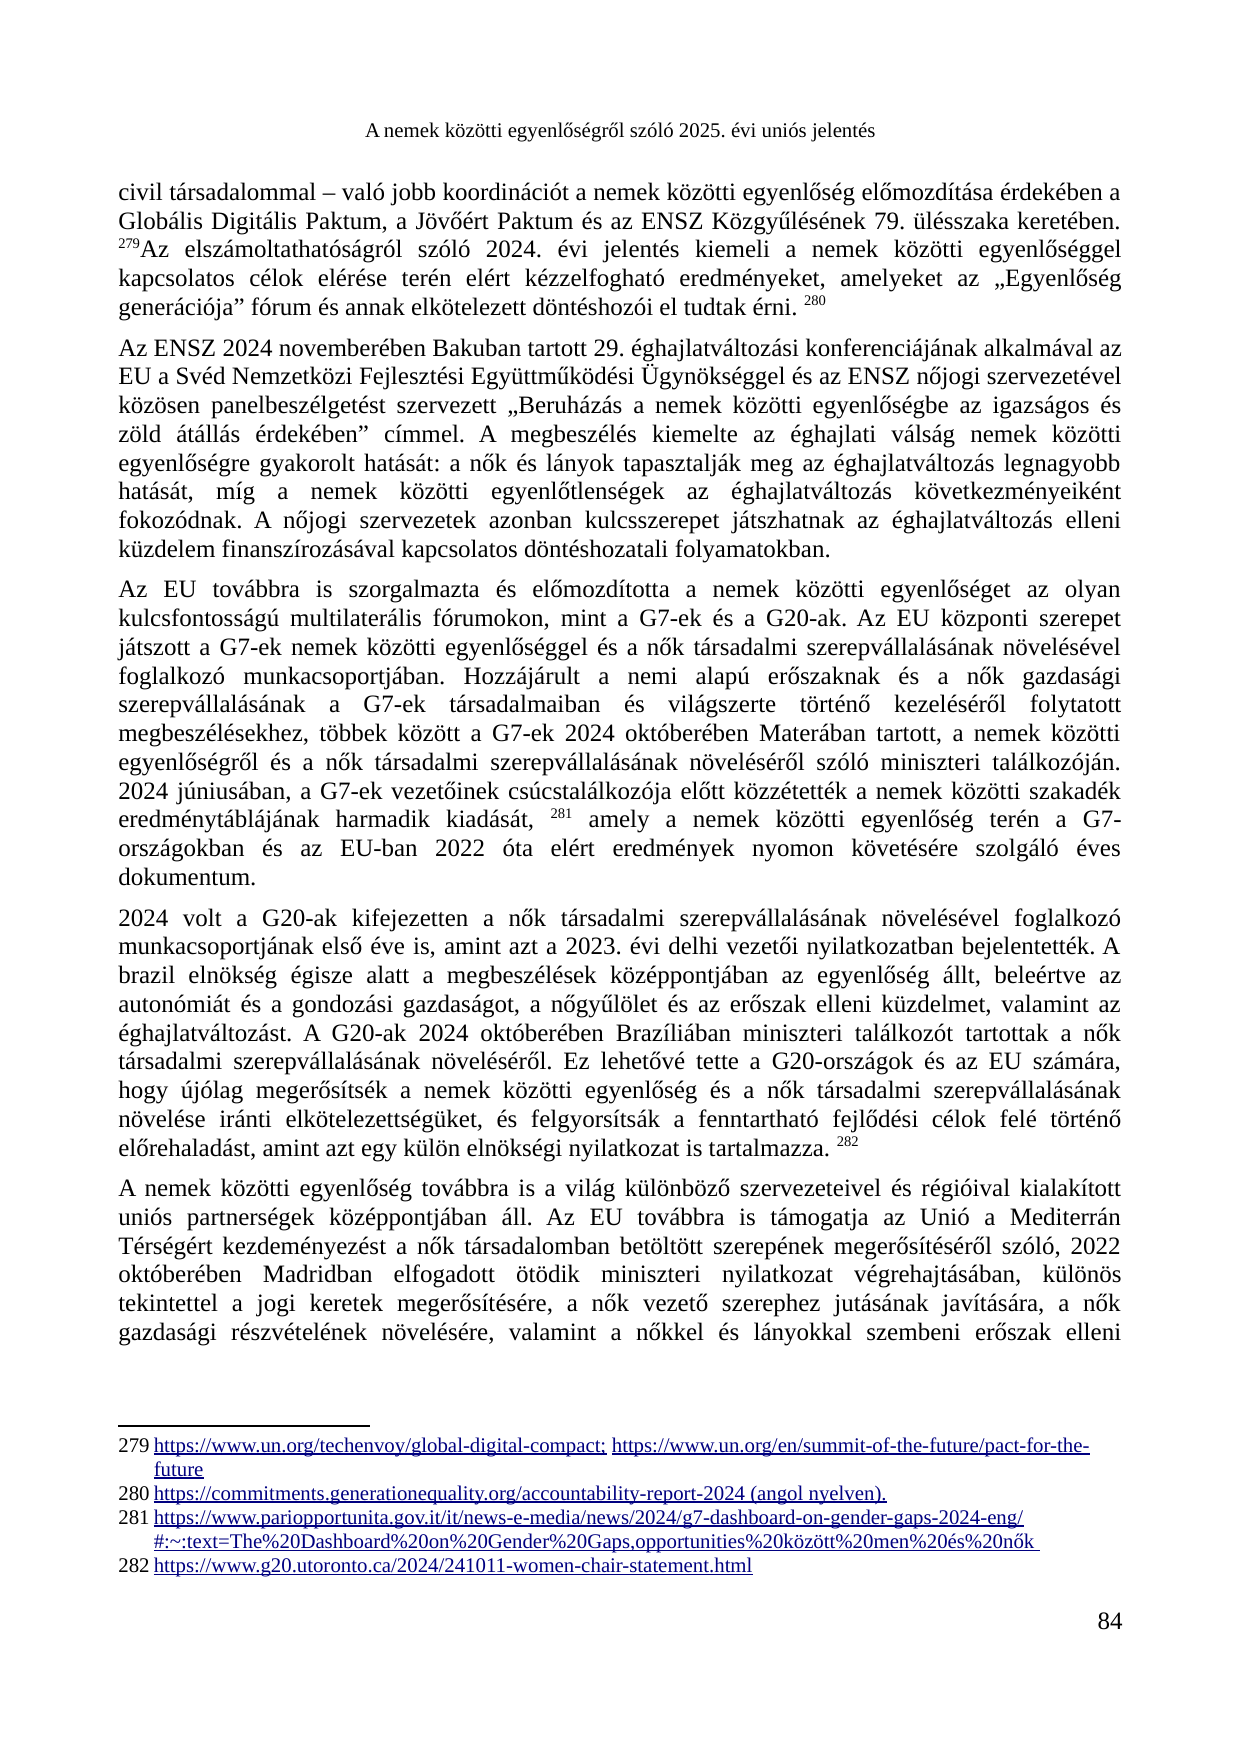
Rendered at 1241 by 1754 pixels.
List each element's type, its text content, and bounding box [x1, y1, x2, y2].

text civil társadalommal – való jobb koordinációt a nemek közötti egyenlőség előmozdítása érdekében a Globális Digitális Paktum, a Jövőért Paktum és az ENSZ Közgyűlésének 79. ülésszaka keretében. Az elszámoltathatóságról szóló 2024. évi jelentés kiemeli a nemek közötti egyenlőséggel kapcsolatos célok elérése terén elért kézzelfogható eredményeket, amelyeket az „Egyenlőség generációja” fórum és annak elkötelezett döntéshozói el tudtak érni. [118, 177, 1122, 321]
text https://www.pariopportunita.gov.it/it/news-e-media/news/2024/g7-dashboard-on-gender-gaps-2024-eng/#:~:text=The%20Dashboard%20on%20Gender%20Gaps,opportunities%20között%20men%20és%20nők [118, 1505, 1122, 1553]
text 2024 volt a G20-ak kifejezetten a nők társadalmi szerepvállalásának növelésével foglalkozó munkacsoportjának első éve is, amint azt a 2023. évi delhi vezetői nyilatkozatban bejelentették. A brazil elnökség égisze alatt a megbeszélések középpontjában az egyenlőség állt, beleértve az autonómiát és a gondozási gazdaságot, a nőgyűlölet és az erőszak elleni küzdelmet, valamint az éghajlatváltozást. A G20-ak 2024 októberében Brazíliában miniszteri találkozót tartottak a nők társadalmi szerepvállalásának növeléséről. Ez lehetővé tette a G20-országok és az EU számára, hogy újólag megerősítsék a nemek közötti egyenlőség és a nők társadalmi szerepvállalásának növelése iránti elkötelezettségüket, és felgyorsítsák a fenntartható fejlődési célok felé történő előrehaladást, amint azt egy külön elnökségi nyilatkozat is tartalmazza. [118, 903, 1122, 1161]
text Az EU továbbra is szorgalmazta és előmozdította a nemek közötti egyenlőséget az olyan kulcsfontosságú multilaterális fórumokon, mint a G7-ek és a G20-ak. Az EU központi szerepet játszott a G7-ek nemek közötti egyenlőséggel és a nők társadalmi szerepvállalásának növelésével foglalkozó munkacsoportjában. Hozzájárult a nemi alapú erőszaknak és a nők gazdasági szerepvállalásának a G7-ek társadalmaiban és világszerte történő kezeléséről folytatott megbeszélésekhez, többek között a G7-ek 2024 októberében Materában tartott, a nemek közötti egyenlőségről és a nők társadalmi szerepvállalásának növeléséről szóló miniszteri találkozóján. 2024 júniusában, a G7-ek vezetőinek csúcstalálkozója előtt közzétették a nemek közötti szakadék eredménytáblájának harmadik kiadását, amely a nemek közötti egyenlőség terén a G7-országokban és az EU-ban 2022 óta elért eredmények nyomon követésére szolgáló éves dokumentum. [118, 574, 1122, 891]
text https://commitments.generationequality.org/accountability-report-2024 (angol nyelven). [118, 1481, 1122, 1505]
text Az ENSZ 2024 novemberében Bakuban tartott 29. éghajlatváltozási konferenciájának alkalmával az EU a Svéd Nemzetközi Fejlesztési Együttműködési Ügynökséggel és az ENSZ nőjogi szervezetével közösen panelbeszélgetést szervezett „Beruházás a nemek közötti egyenlőségbe az igazságos és zöld átállás érdekében” címmel. A megbeszélés kiemelte az éghajlati válság nemek közötti egyenlőségre gyakorolt hatását: a nők és lányok tapasztalják meg az éghajlatváltozás legnagyobb hatását, míg a nemek közötti egyenlőtlenségek az éghajlatváltozás következményeiként fokozódnak. A nőjogi szervezetek azonban kulcsszerepet játszhatnak az éghajlatváltozás elleni küzdelem finanszírozásával kapcsolatos döntéshozatali folyamatokban. [118, 333, 1122, 563]
text https://www.un.org/techenvoy/global-digital-compact; https://www.un.org/en/summit-of-the-future/pact-for-the-future [118, 1432, 1122, 1481]
text https://www.g20.utoronto.ca/2024/241011-women-chair-statement.html [118, 1553, 1122, 1577]
text A nemek közötti egyenlőség továbbra is a világ különböző szervezeteivel és régióival kialakított uniós partnerségek középpontjában áll. Az EU továbbra is támogatja az Unió a Mediterrán Térségért kezdeményezést a nők társadalomban betöltött szerepének megerősítéséről szóló, 2022 októberében Madridban elfogadott ötödik miniszteri nyilatkozat végrehajtásában, különös tekintettel a jogi keretek megerősítésére, a nők vezető szerephez jutásának javítására, a nők gazdasági részvételének növelésére, valamint a nőkkel és lányokkal szembeni erőszak elleni [118, 1173, 1122, 1346]
